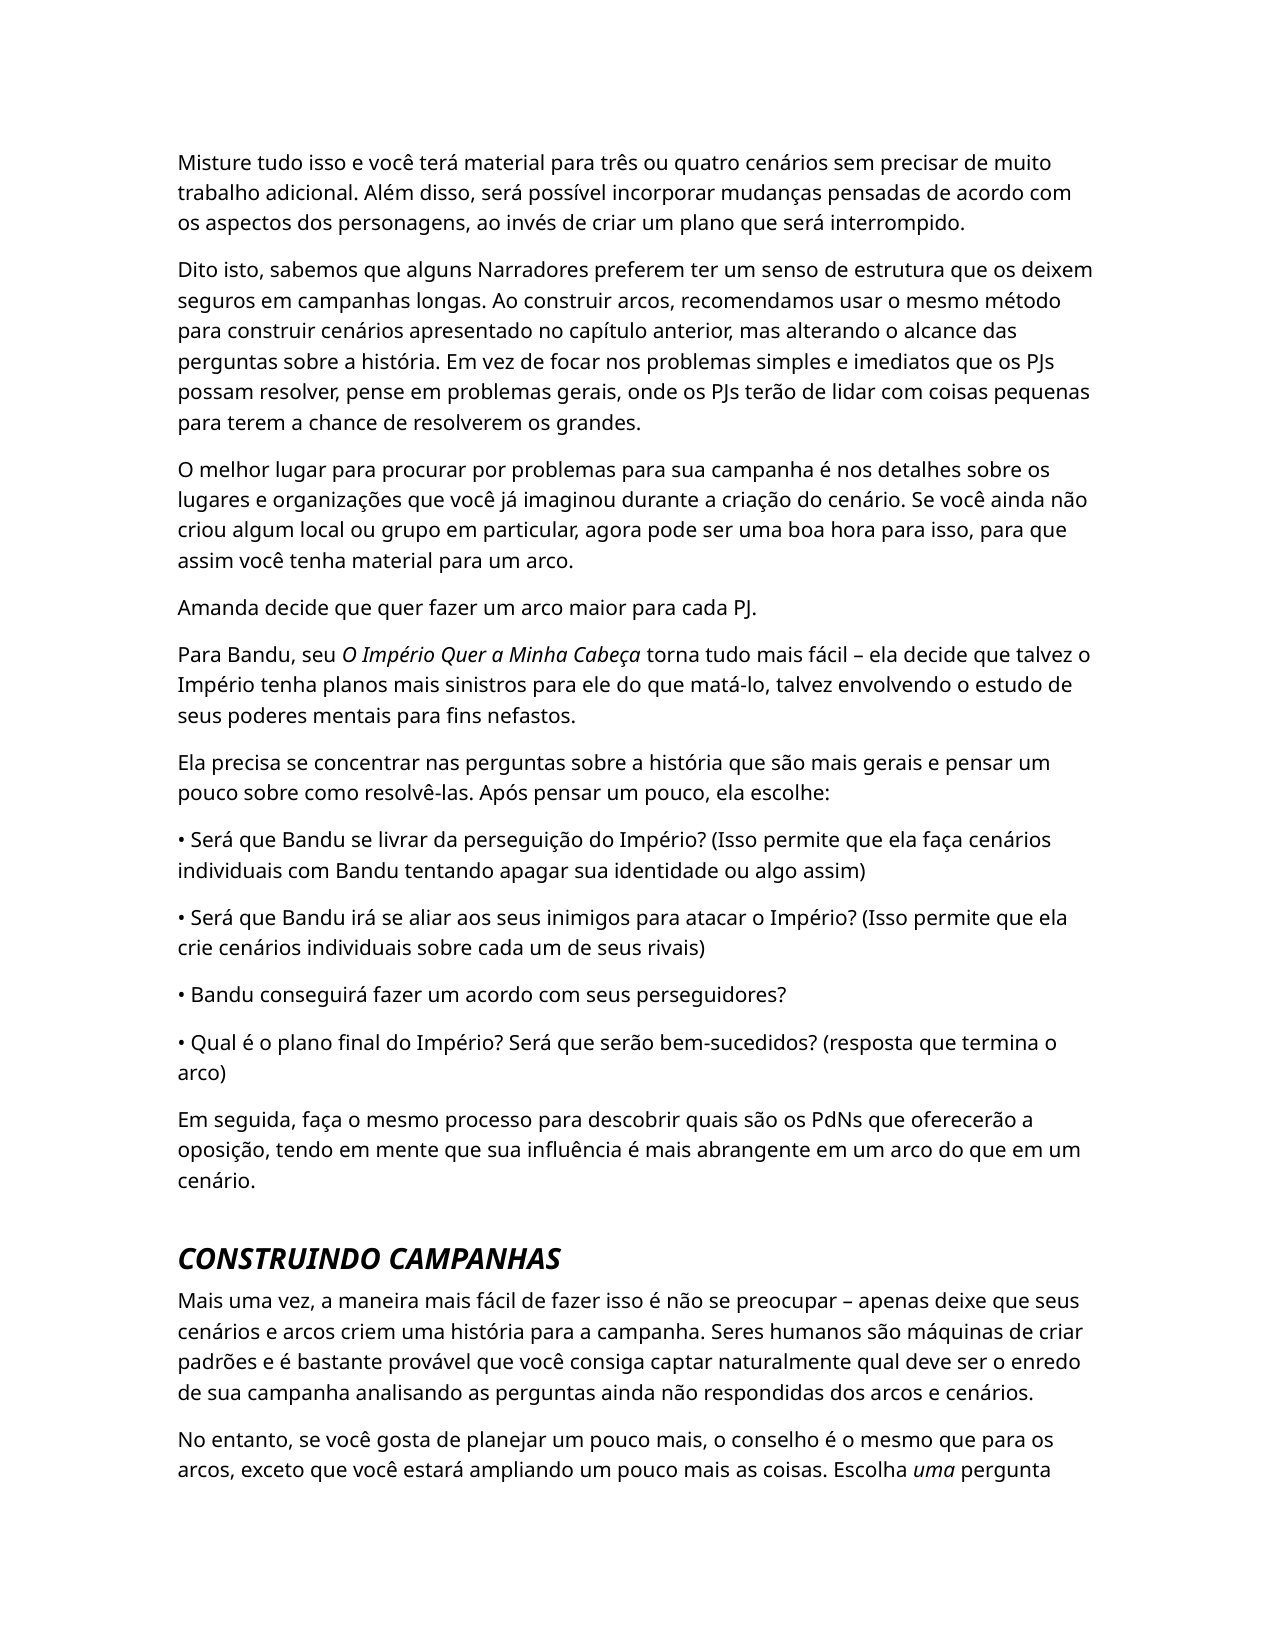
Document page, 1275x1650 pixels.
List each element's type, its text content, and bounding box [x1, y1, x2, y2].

subtitle CONSTRUINDO CAMPANHAS [177, 1238, 1098, 1278]
text • Qual é o plano final do Império? Será que serão bem-sucedidos? (resposta que termina o arco) [177, 1028, 1098, 1086]
text Para Bandu, seu O Império Quer a Minha Cabeça torna tudo mais fácil – ela decide que talvez o Império tenha planos mais sinistros para ele do que matá-lo, talvez envolvendo o estudo de seus poderes mentais para fins nefastos. [177, 640, 1098, 729]
text • Bandu conseguirá fazer um acordo com seus perseguidores? [177, 981, 1098, 1009]
text No entanto, se você gosta de planejar um pouco mais, o conselho é o mesmo que para os arcos, exceto que você estará ampliando um pouco mais as coisas. Escolha uma pergunta [177, 1425, 1098, 1484]
text Amanda decide que quer fazer um arco maior para cada PJ. [177, 593, 1098, 621]
text • Será que Bandu irá se aliar aos seus inimigos para atacar o Império? (Isso permite que ela crie cenários individuais sobre cada um de seus rivais) [177, 903, 1098, 962]
text • Será que Bandu se livrar da perseguição do Império? (Isso permite que ela faça cenários individuais com Bandu tentando apagar sua identidade ou algo assim) [177, 826, 1098, 884]
text Misture tudo isso e você terá material para três ou quatro cenários sem precisar de muito trabalho adicional. Além disso, será possível incorporar mudanças pensadas de acordo com os aspectos dos personagens, ao invés de criar um plano que será interrompido. [177, 148, 1098, 237]
text Ela precisa se concentrar nas perguntas sobre a história que são mais gerais e pensar um pouco sobre como resolvê-las. Após pensar um pouco, ela escolhe: [177, 748, 1098, 807]
text Mais uma vez, a maneira mais fácil de fazer isso é não se preocupar – apenas deixe que seus cenários e arcos criem uma história para a campanha. Seres humanos são máquinas de criar padrões e é bastante provável que você consiga captar naturalmente qual deve ser o enredo de sua campanha analisando as perguntas ainda não respondidas dos arcos e cenários. [177, 1287, 1098, 1406]
text Em seguida, faça o mesmo processo para descobrir quais são os PdNs que oferecerão a oposição, tendo em mente que sua inﬂuência é mais abrangente em um arco do que em um cenário. [177, 1105, 1098, 1194]
text O melhor lugar para procurar por problemas para sua campanha é nos detalhes sobre os lugares e organizações que você já imaginou durante a criação do cenário. Se você ainda não criou algum local ou grupo em particular, agora pode ser uma boa hora para isso, para que assim você tenha material para um arco. [177, 455, 1098, 574]
text Dito isto, sabemos que alguns Narradores preferem ter um senso de estrutura que os deixem seguros em campanhas longas. Ao construir arcos, recomendamos usar o mesmo método para construir cenários apresentado no capítulo anterior, mas alterando o alcance das perguntas sobre a história. Em vez de focar nos problemas simples e imediatos que os PJs possam resolver, pense em problemas gerais, onde os PJs terão de lidar com coisas pequenas para terem a chance de resolverem os grandes. [177, 256, 1098, 436]
